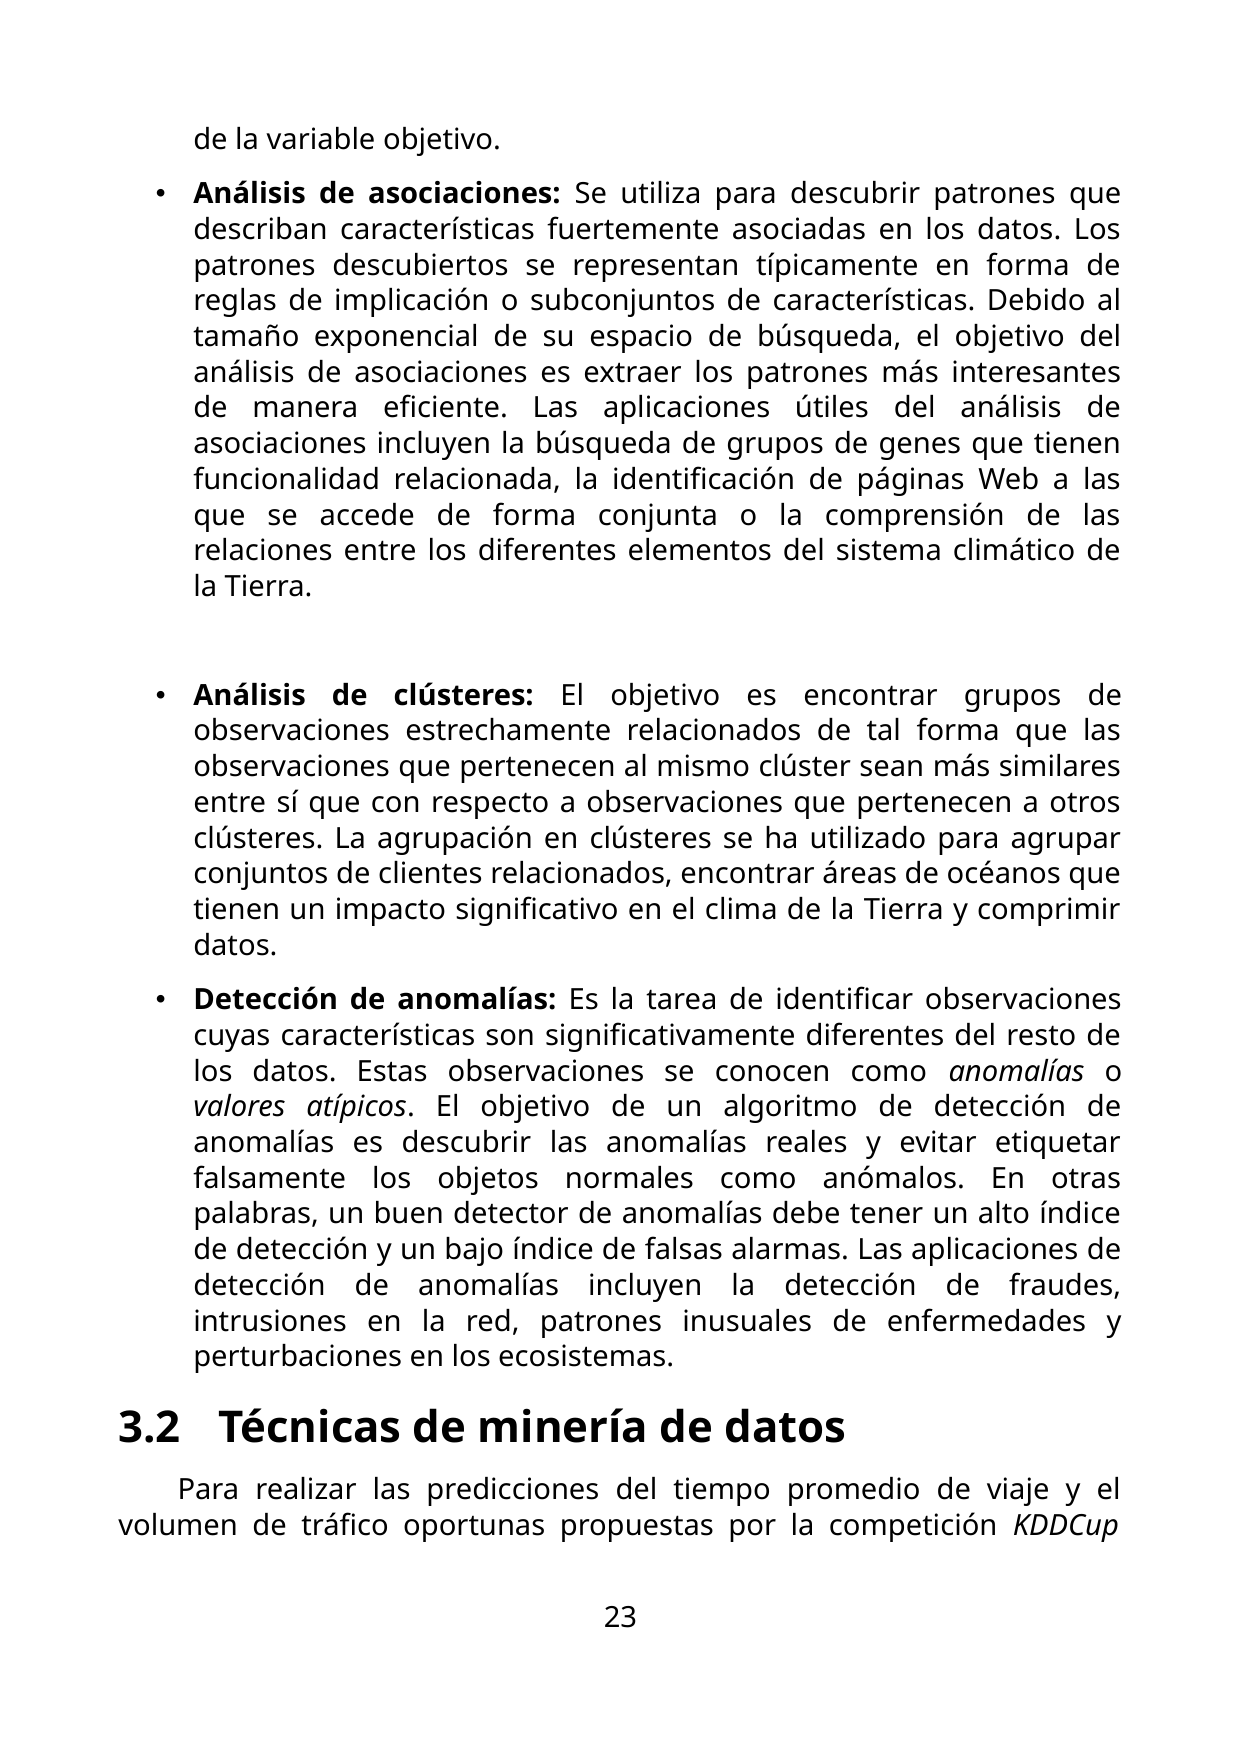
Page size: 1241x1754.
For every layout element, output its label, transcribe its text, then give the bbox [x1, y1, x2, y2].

list Análisis de asociaciones: Se utiliza para descubrir patrones que describan características fuertemente asociadas en los datos. Los patrones descubiertos se representan típicamente en forma de reglas de implicación o subconjuntos de características. Debido al tamaño exponencial de su espacio de búsqueda, el objetivo del análisis de asociaciones es extraer los patrones más interesantes de manera eficiente. Las aplicaciones útiles del análisis de asociaciones incluyen la búsqueda de grupos de genes que tienen funcionalidad relacionada, la identificación de páginas Web a las que se accede de forma conjunta o la comprensión de las relaciones entre los diferentes elementos del sistema climático de la Tierra. [156, 172, 1122, 605]
list Detección de anomalías: Es la tarea de identificar observaciones cuyas características son significativamente diferentes del resto de los datos. Estas observaciones se conocen como anomalías o valores atípicos. El objetivo de un algoritmo de detección de anomalías es descubrir las anomalías reales y evitar etiquetar falsamente los objetos normales como anómalos. En otras palabras, un buen detector de anomalías debe tener un alto índice de detección y un bajo índice de falsas alarmas. Las aplicaciones de detección de anomalías incluyen la detección de fraudes, intrusiones en la red, patrones inusuales de enfermedades y perturbaciones en los ecosistemas. [156, 978, 1122, 1375]
subtitle Técnicas de minería de datos [118, 1396, 1122, 1456]
list de la variable objetivo. [156, 118, 1122, 158]
text Para realizar las predicciones del tiempo promedio de viaje y el volumen de tráfico oportunas propuestas por la competición KDDCup [118, 1468, 1122, 1544]
list Análisis de clústeres: El objetivo es encontrar grupos de observaciones estrechamente relacionados de tal forma que las observaciones que pertenecen al mismo clúster sean más similares entre sí que con respecto a observaciones que pertenecen a otros clústeres. La agrupación en clústeres se ha utilizado para agrupar conjuntos de clientes relacionados, encontrar áreas de océanos que tienen un impacto significativo en el clima de la Tierra y comprimir datos. [156, 674, 1122, 964]
